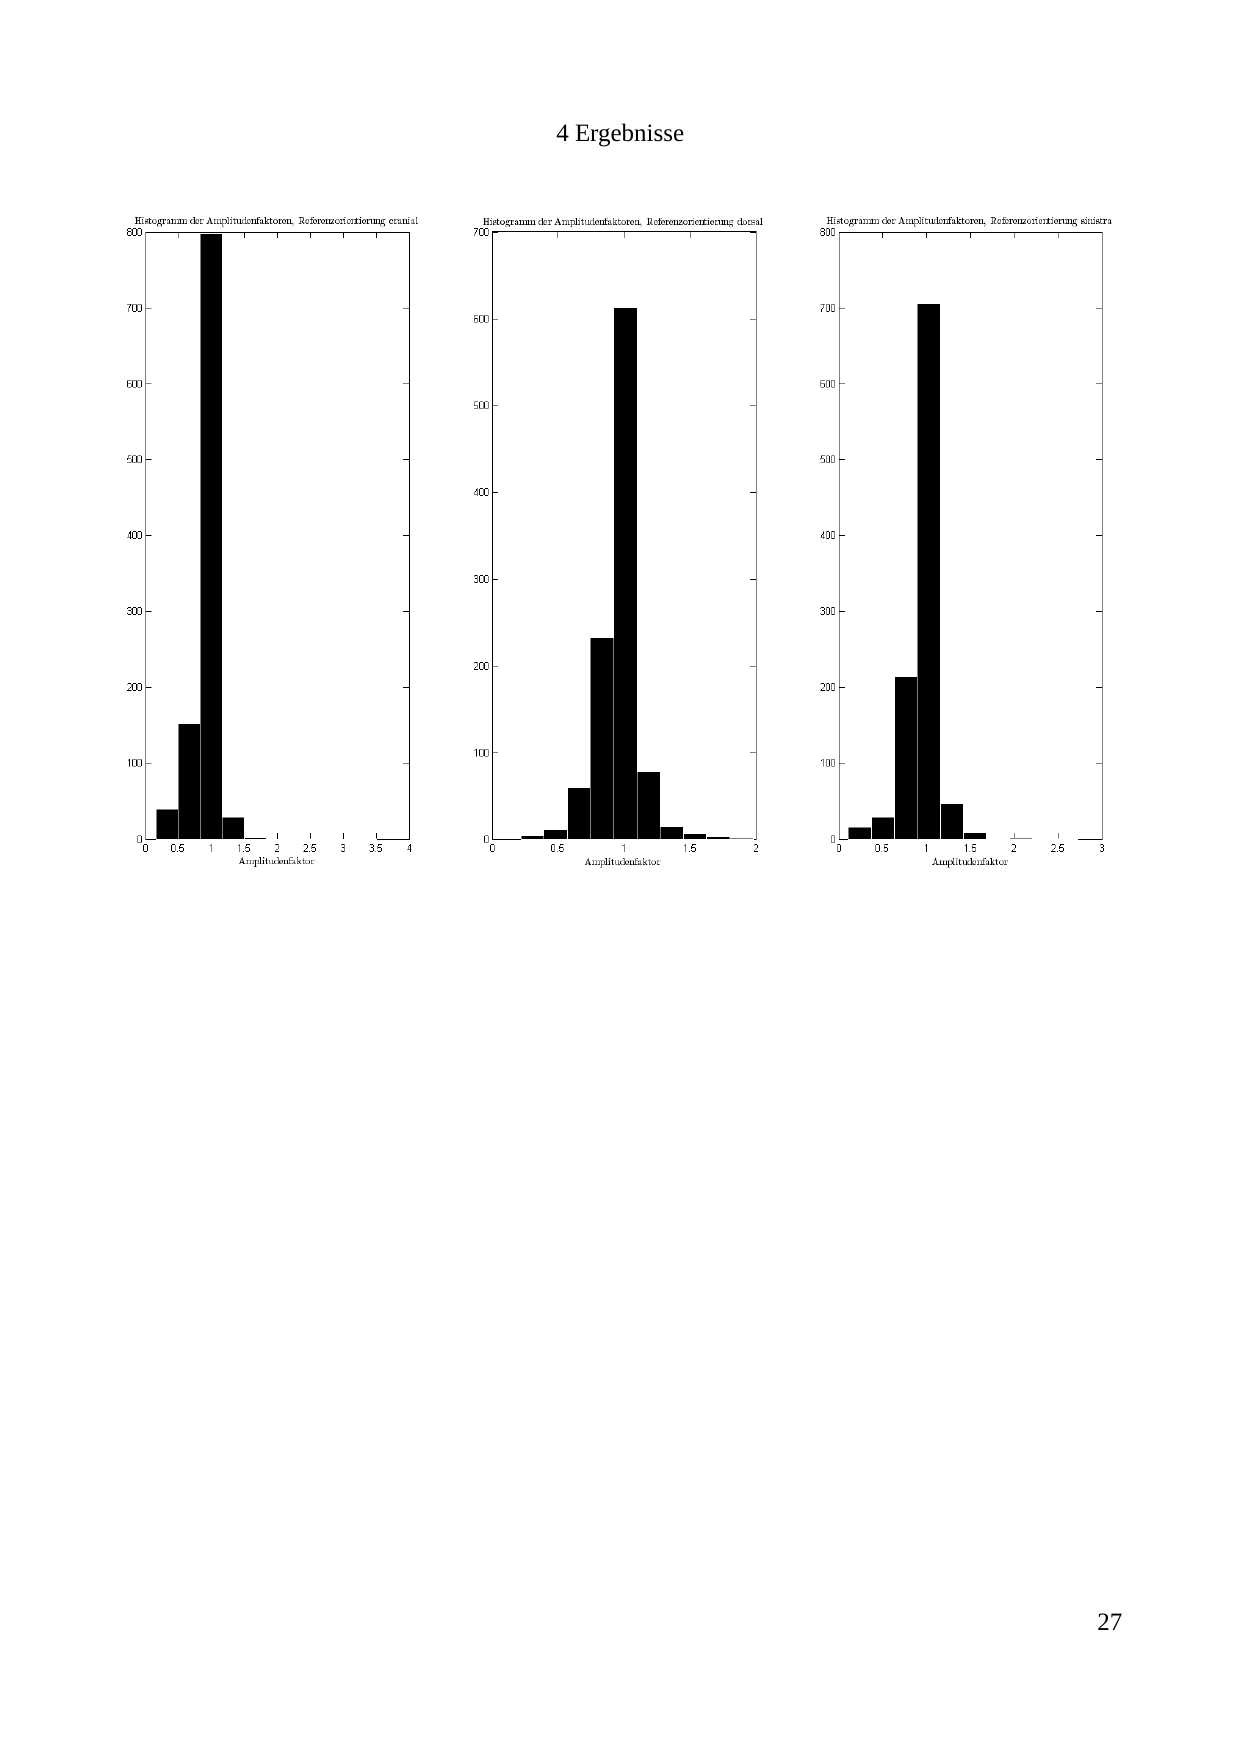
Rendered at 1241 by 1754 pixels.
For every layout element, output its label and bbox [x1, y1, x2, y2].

picture [118, 176, 1122, 921]
